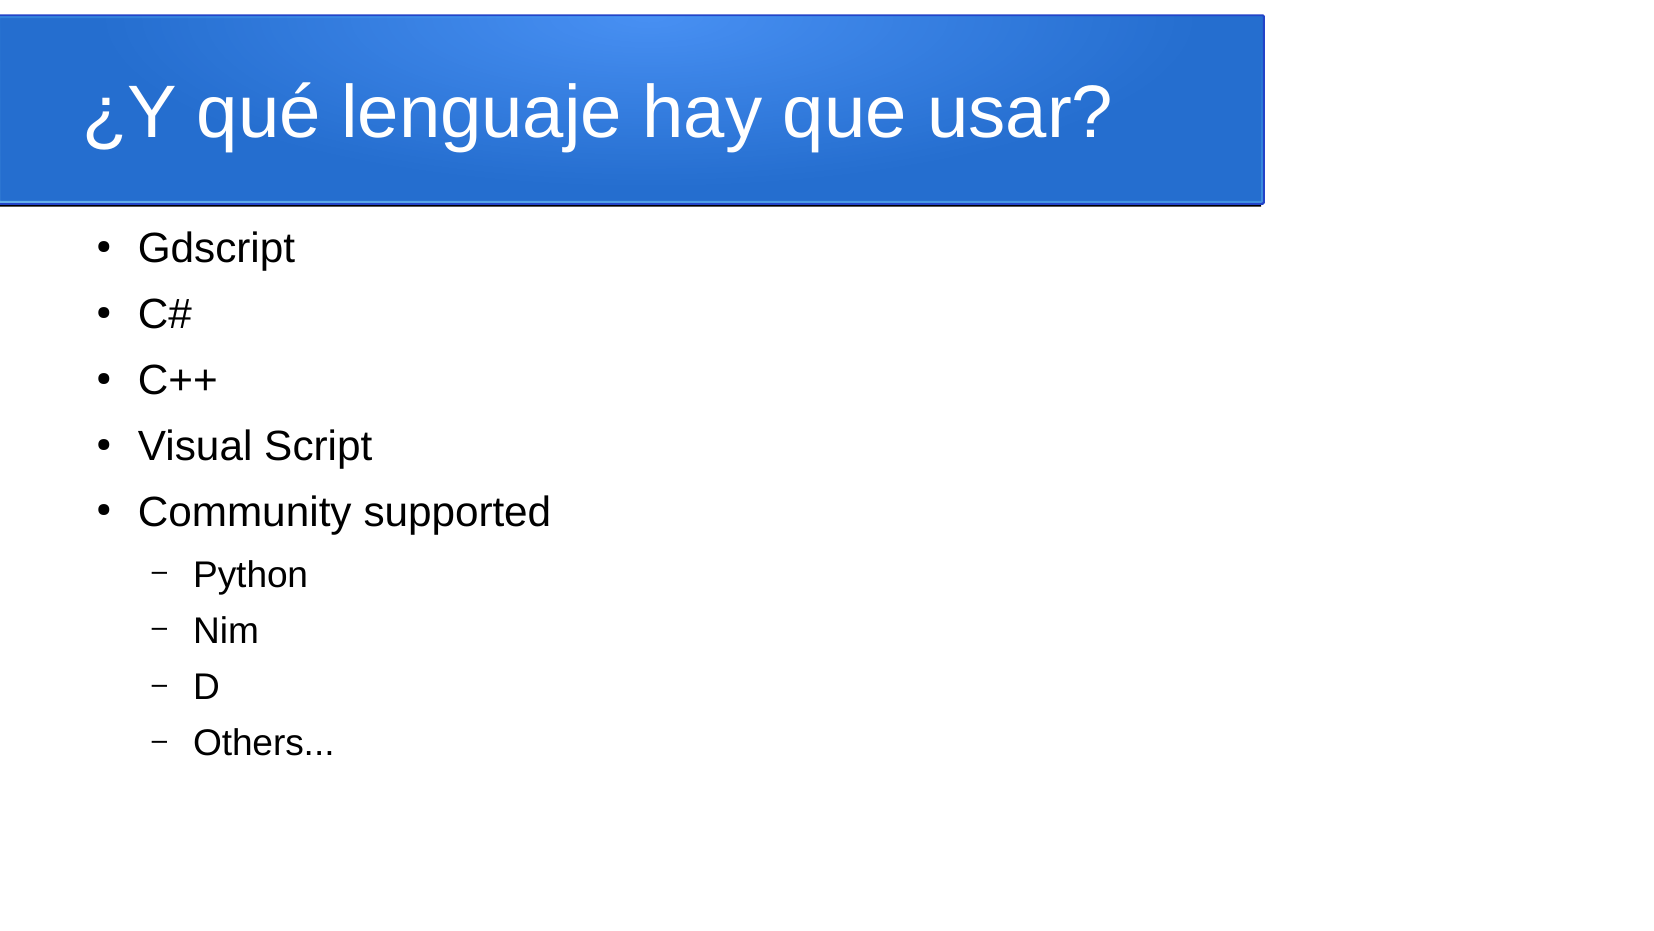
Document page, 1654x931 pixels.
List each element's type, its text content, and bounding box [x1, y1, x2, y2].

title ¿Y qué lenguaje hay que usar? [82, 35, 1235, 189]
list Gdscript C# C++ Visual Script Community supported Python Nim D Others... [82, 224, 1571, 764]
